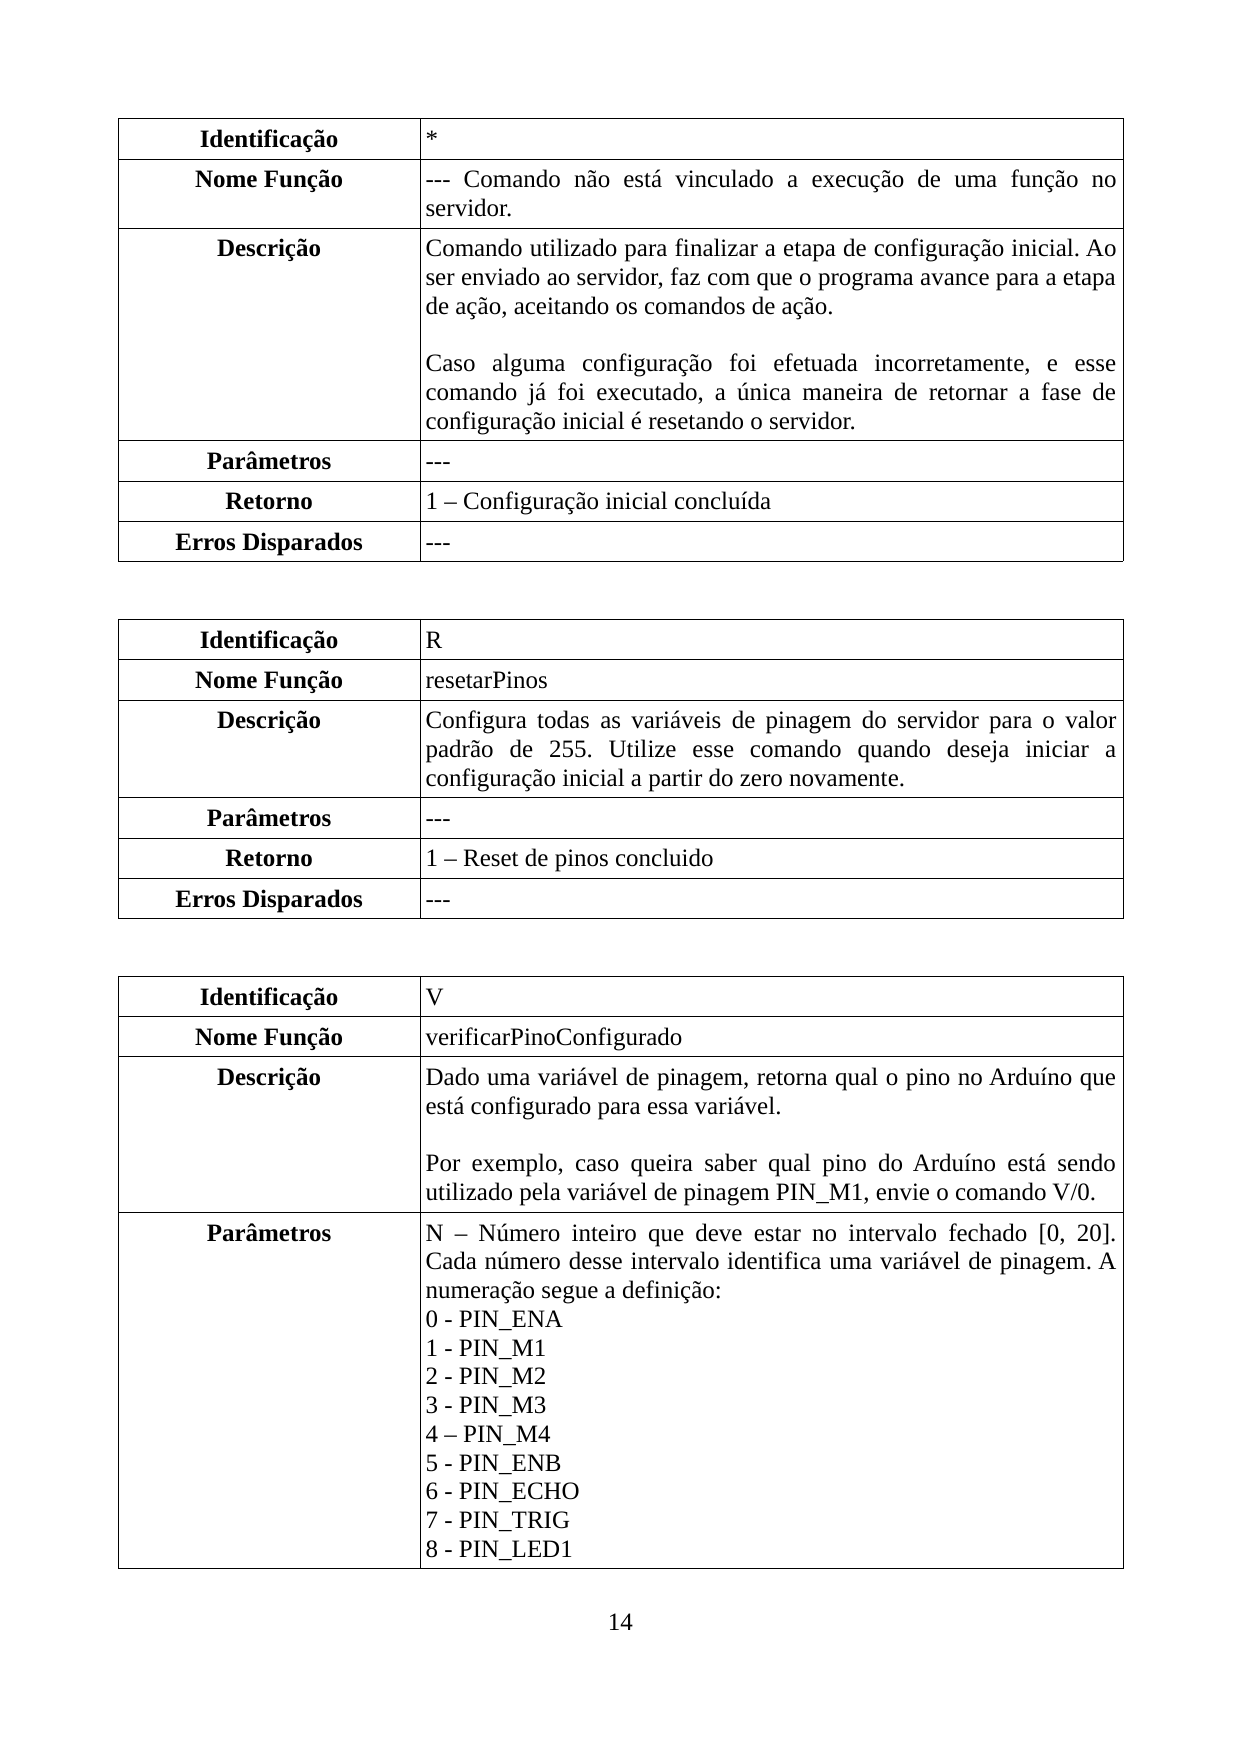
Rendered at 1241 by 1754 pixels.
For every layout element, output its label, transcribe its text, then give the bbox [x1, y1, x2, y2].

table_header Identificação [119, 119, 420, 158]
table_cell Dado uma variável de pinagem, retorna qual o pino no Arduíno que está configurado para essa variável. Por exemplo, caso queira saber qual pino do Arduíno está sendo utilizado pela variável de pinagem PIN_M1, envie o comando V/0. [421, 1057, 1123, 1212]
table_cell Erros Disparados [119, 879, 420, 918]
table_cell Erros Disparados [119, 522, 420, 561]
table_header Identificação [119, 620, 420, 659]
table_header * [421, 119, 1123, 158]
table_header V [421, 977, 1123, 1016]
table_cell Parâmetros [119, 1213, 420, 1568]
table_cell Descrição [119, 229, 420, 440]
table_cell Retorno [119, 482, 420, 521]
table_cell verificarPinoConfigurado [421, 1017, 1123, 1056]
table_cell Parâmetros [119, 441, 420, 481]
table_cell 1 – Reset de pinos concluido [421, 839, 1123, 878]
table_cell --- Comando não está vinculado a execução de uma função no servidor. [421, 160, 1123, 227]
table_header Identificação [119, 977, 420, 1016]
table_cell Parâmetros [119, 798, 420, 838]
table_cell resetarPinos [421, 660, 1123, 699]
table_cell Nome Função [119, 660, 420, 699]
table_cell 1 – Configuração inicial concluída [421, 482, 1123, 521]
table_cell --- [421, 879, 1123, 918]
table_cell --- [421, 441, 1123, 481]
table_cell Nome Função [119, 1017, 420, 1056]
table_cell Descrição [119, 1057, 420, 1212]
table_cell Nome Função [119, 160, 420, 227]
table_cell Configura todas as variáveis de pinagem do servidor para o valor padrão de 255. Utilize esse comando quando deseja iniciar a configuração inicial a partir do zero novamente. [421, 701, 1123, 797]
table_cell --- [421, 522, 1123, 561]
table_cell N – Número inteiro que deve estar no intervalo fechado [0, 20]. Cada número desse intervalo identifica uma variável de pinagem. A numeração segue a definição: 0 - PIN_ENA 1 - PIN_M1 2 - PIN_M2 3 - PIN_M3 4 – PIN_M4 5 - PIN_ENB 6 - PIN_ECHO 7 - PIN_TRIG 8 - PIN_LED1 [421, 1213, 1123, 1568]
table_header R [421, 620, 1123, 659]
table_cell Descrição [119, 701, 420, 797]
table_cell Comando utilizado para finalizar a etapa de configuração inicial. Ao ser enviado ao servidor, faz com que o programa avance para a etapa de ação, aceitando os comandos de ação. Caso alguma configuração foi efetuada incorretamente, e esse comando já foi executado, a única maneira de retornar a fase de configuração inicial é resetando o servidor. [421, 229, 1123, 440]
table_cell Retorno [119, 839, 420, 878]
table_cell --- [421, 798, 1123, 838]
